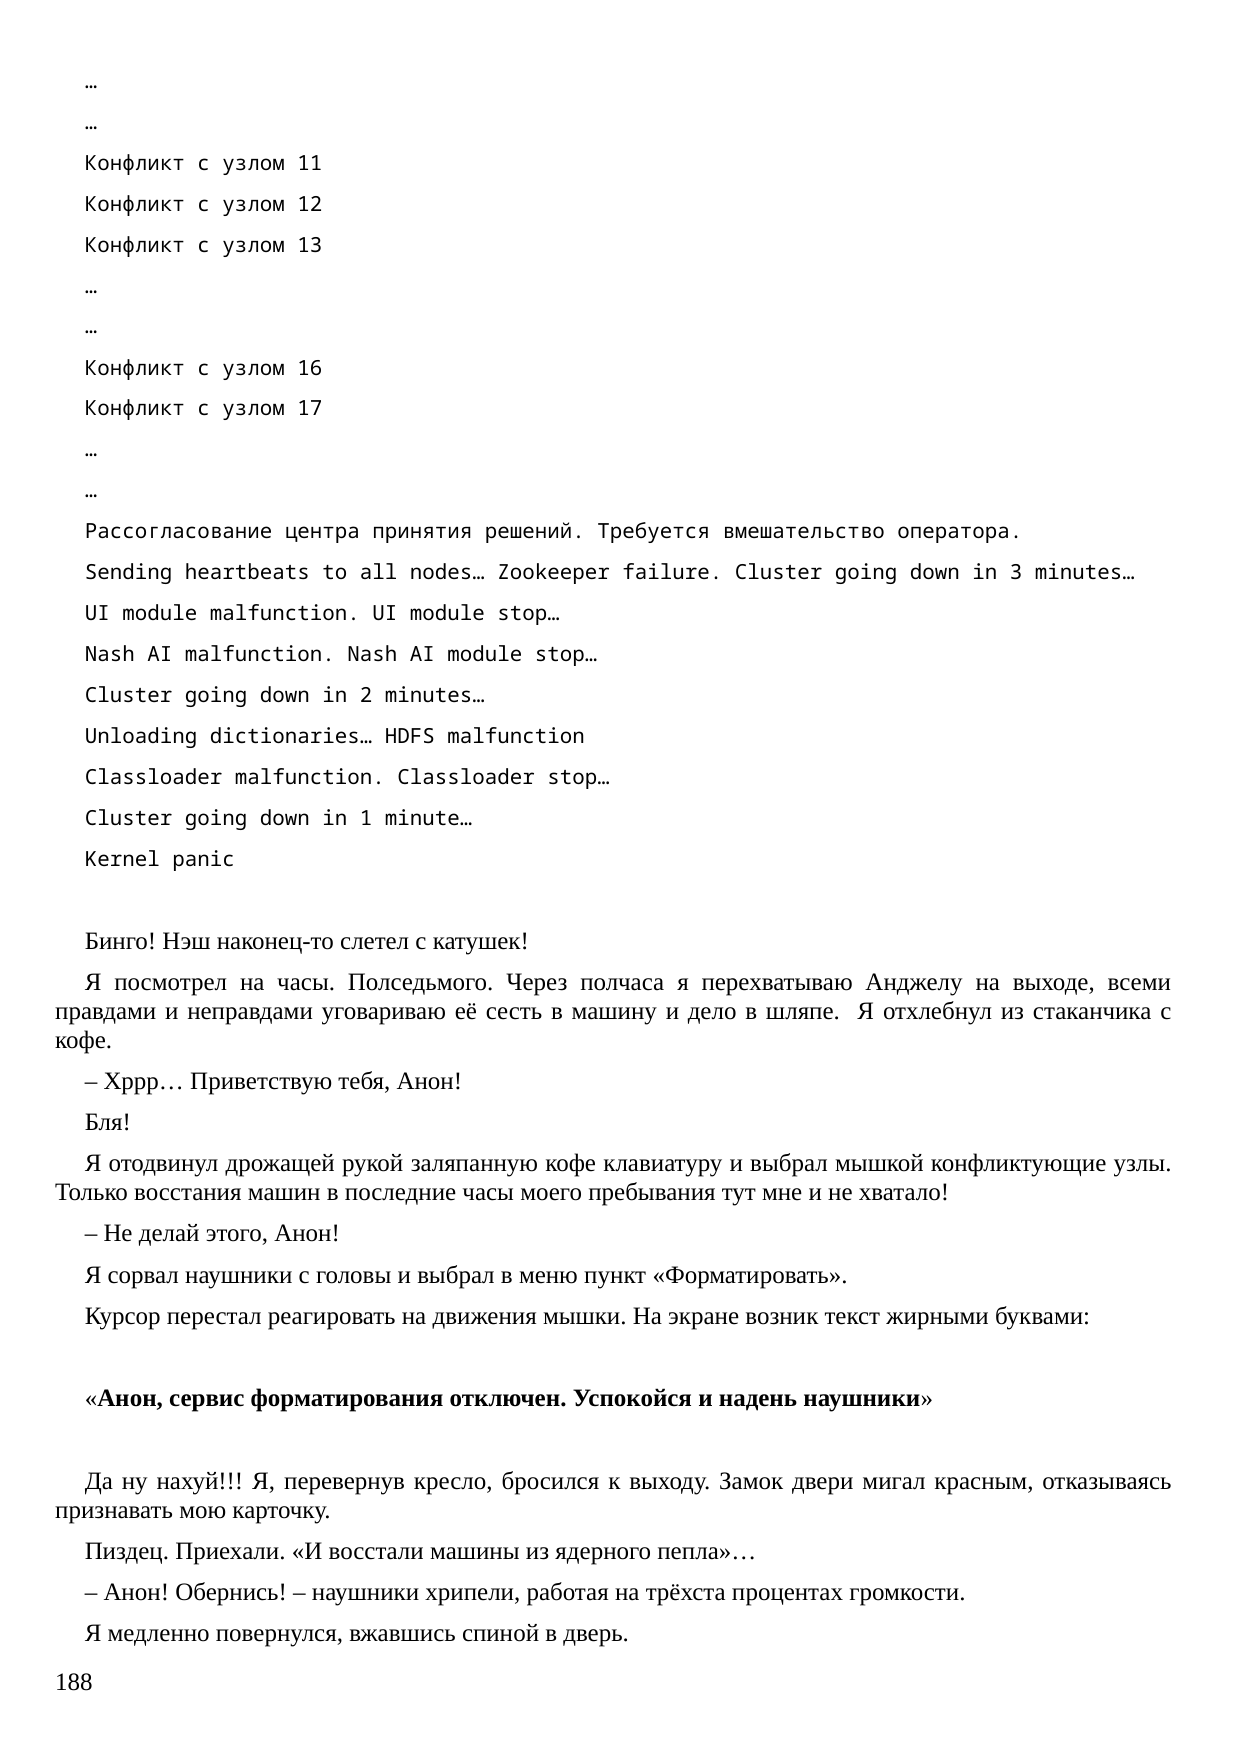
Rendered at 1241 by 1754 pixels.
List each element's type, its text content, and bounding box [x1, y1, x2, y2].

text Я сорвал наушники с головы и выбрал в меню пункт «Форматировать». [55, 1260, 1173, 1288]
text Конфликт с узлом 12 [55, 189, 1173, 217]
text Конфликт с узлом 13 [55, 230, 1173, 258]
text … [55, 271, 1173, 299]
text – Анон! Обернись! – наушники хрипели, работая на трёхста процентах громкости. [55, 1577, 1173, 1606]
text Classloader malfunction. Classloader stop… [55, 762, 1173, 790]
text – Хррр… Приветствую тебя, Анон! [55, 1066, 1173, 1095]
text Cluster going down in 2 minutes… [55, 680, 1173, 708]
text Рассогласование центра принятия решений. Требуется вмешательство оператора. [55, 516, 1173, 545]
text Курсор перестал реагировать на движения мышки. На экране возник текст жирными буквами: [55, 1301, 1173, 1330]
text Sending heartbeats to all nodes… Zookeeper failure. Cluster going down in 3 minutes… [55, 557, 1173, 586]
text Unloading dictionaries… HDFS malfunction [55, 721, 1173, 749]
text Да ну нахуй!!! Я, перевернув кресло, бросился к выходу. Замок двери мигал красным, отказываясь признавать мою карточку. [55, 1466, 1173, 1523]
text Я посмотрел на часы. Полседьмого. Через полчаса я перехватываю Анджелу на выходе, всеми правдами и неправдами уговариваю её сесть в машину и дело в шляпе. Я отхлебнул из стаканчика с кофе. [55, 967, 1173, 1053]
text Конфликт с узлом 17 [55, 393, 1173, 422]
text Я отодвинул дрожащей рукой заляпанную кофе клавиатуру и выбрал мышкой конфликтующие узлы. Только восстания машин в последние часы моего пребывания тут мне и не хватало! [55, 1148, 1173, 1206]
text Cluster going down in 1 minute… [55, 803, 1173, 831]
text Nash AI malfunction. Nash AI module stop… [55, 639, 1173, 668]
text – Не делай этого, Анон! [55, 1218, 1173, 1247]
text UI module malfunction. UI module stop… [55, 598, 1173, 627]
text Пиздец. Приехали. «И восстали машины из ядерного пепла»… [55, 1536, 1173, 1565]
text Конфликт с узлом 16 [55, 353, 1173, 381]
text Kernel panic [55, 844, 1173, 872]
text … [55, 66, 1173, 94]
text Конфликт с узлом 11 [55, 148, 1173, 176]
text … [55, 107, 1173, 135]
text Бля! [55, 1107, 1173, 1136]
text … [55, 434, 1173, 463]
text Я медленно повернулся, вжавшись спиной в дверь. [55, 1618, 1173, 1647]
text … [55, 475, 1173, 504]
text … [55, 312, 1173, 340]
text «Анон, сервис форматирования отключен. Успокойся и надень наушники» [55, 1383, 1173, 1412]
text Бинго! Нэш наконец-то слетел с катушек! [55, 926, 1173, 955]
